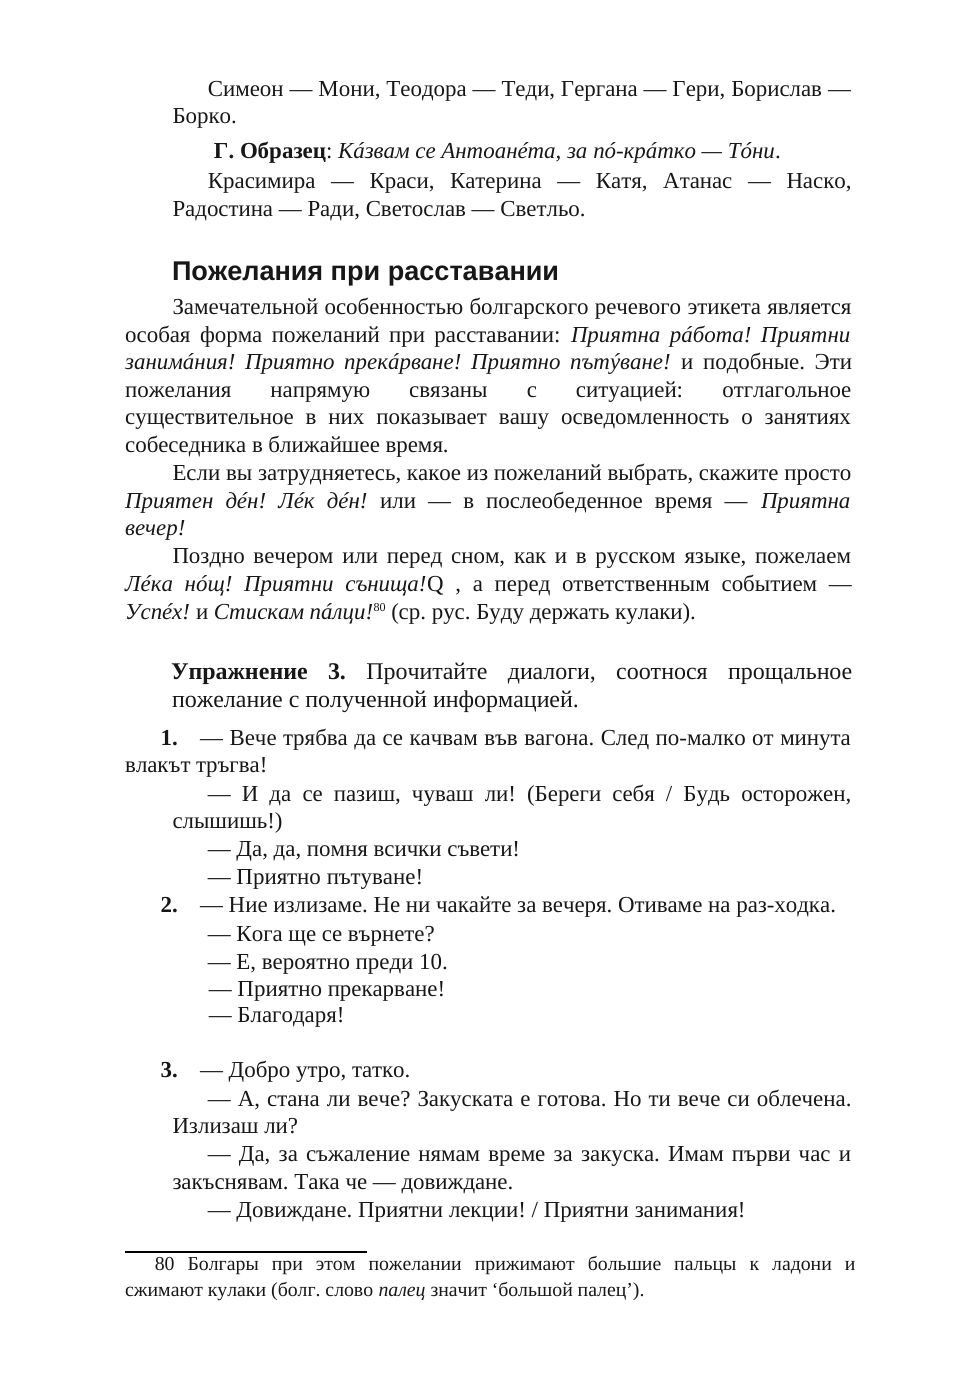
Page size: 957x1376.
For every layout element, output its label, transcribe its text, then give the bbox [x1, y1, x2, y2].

text — И да се пазиш, чуваш ли! (Береги себя / Будь осторожен, слышишь!) [172, 779, 852, 833]
text — Да, да, помня всички съвети! [208, 835, 852, 862]
text Упражнение 3. Прочитайте диалоги, соотнося прощальное пожелание с полученной информацией. [171, 657, 852, 712]
subtitle Пожелания при расставании [172, 255, 857, 287]
text — Приятно пътуване! [208, 863, 852, 890]
text Симеон — Мони, Теодора — Теди, Гергана — Гери, Борислав — Борко. [172, 75, 852, 129]
text — Довиждане. Приятни лекции! / Приятни занимания! [208, 1196, 852, 1222]
text Поздно вечером или перед сном, как и в русском языке, пожелаем Лéка нóщ! Приятни сънища!Q , а перед ответственным событием — Успéх! и Стискам пáлци! (ср. рус. Буду держать кулаки). [125, 542, 852, 624]
text — А, стана ли вече? Закуската е готова. Но ти вече си облечена. Излизаш ли? [172, 1085, 852, 1139]
text — Да, за съжаление нямам време за закуска. Имам първи час и закъснявам. Така че — довиждане. [172, 1140, 852, 1194]
text Красимира — Краси, Катерина — Катя, Атанас — Наско, Радостина — Ради, Светослав — Светльо. [172, 167, 852, 221]
text Если вы затрудняетесь, какое из пожеланий выбрать, скажите просто Приятен дéн! Лéк дéн! или — в послеобеденное время — Приятна вечер! [125, 459, 852, 541]
text — Е, вероятно преди 10. — Приятно прекарване! — Благодаря! [208, 948, 467, 1028]
text Замечательной особенностью болгарского речевого этикета является особая форма пожеланий при расставании: Приятна рáбота! Приятни занимáния! Приятно прекáрване! Приятно пътýване! и подобные. Эти пожелания напрямую связаны с ситуацией: отглагольное существительное в них показывает вашу осведомленность о занятиях собеседника в ближайшее время. [125, 293, 852, 457]
text Болгары при этом пожелании прижимают большие пальцы к ладони и сжимают кулаки (болг. слово палец значит ‘большой палец’). [125, 1252, 857, 1301]
text Г. Образец: Кáзвам се Антоанéта, за пó-крáтко — Тóни. [147, 137, 847, 163]
list — Добро утро, татко. [125, 1057, 852, 1083]
list — Вече трябва да се качвам във вагона. След по-малко от минута влакът тръгва! [125, 724, 852, 778]
text — Кога ще се върнете? [208, 920, 852, 946]
list — Ние излизаме. Не ни чакайте за вечеря. Отиваме на раз-ходка. [125, 892, 852, 918]
